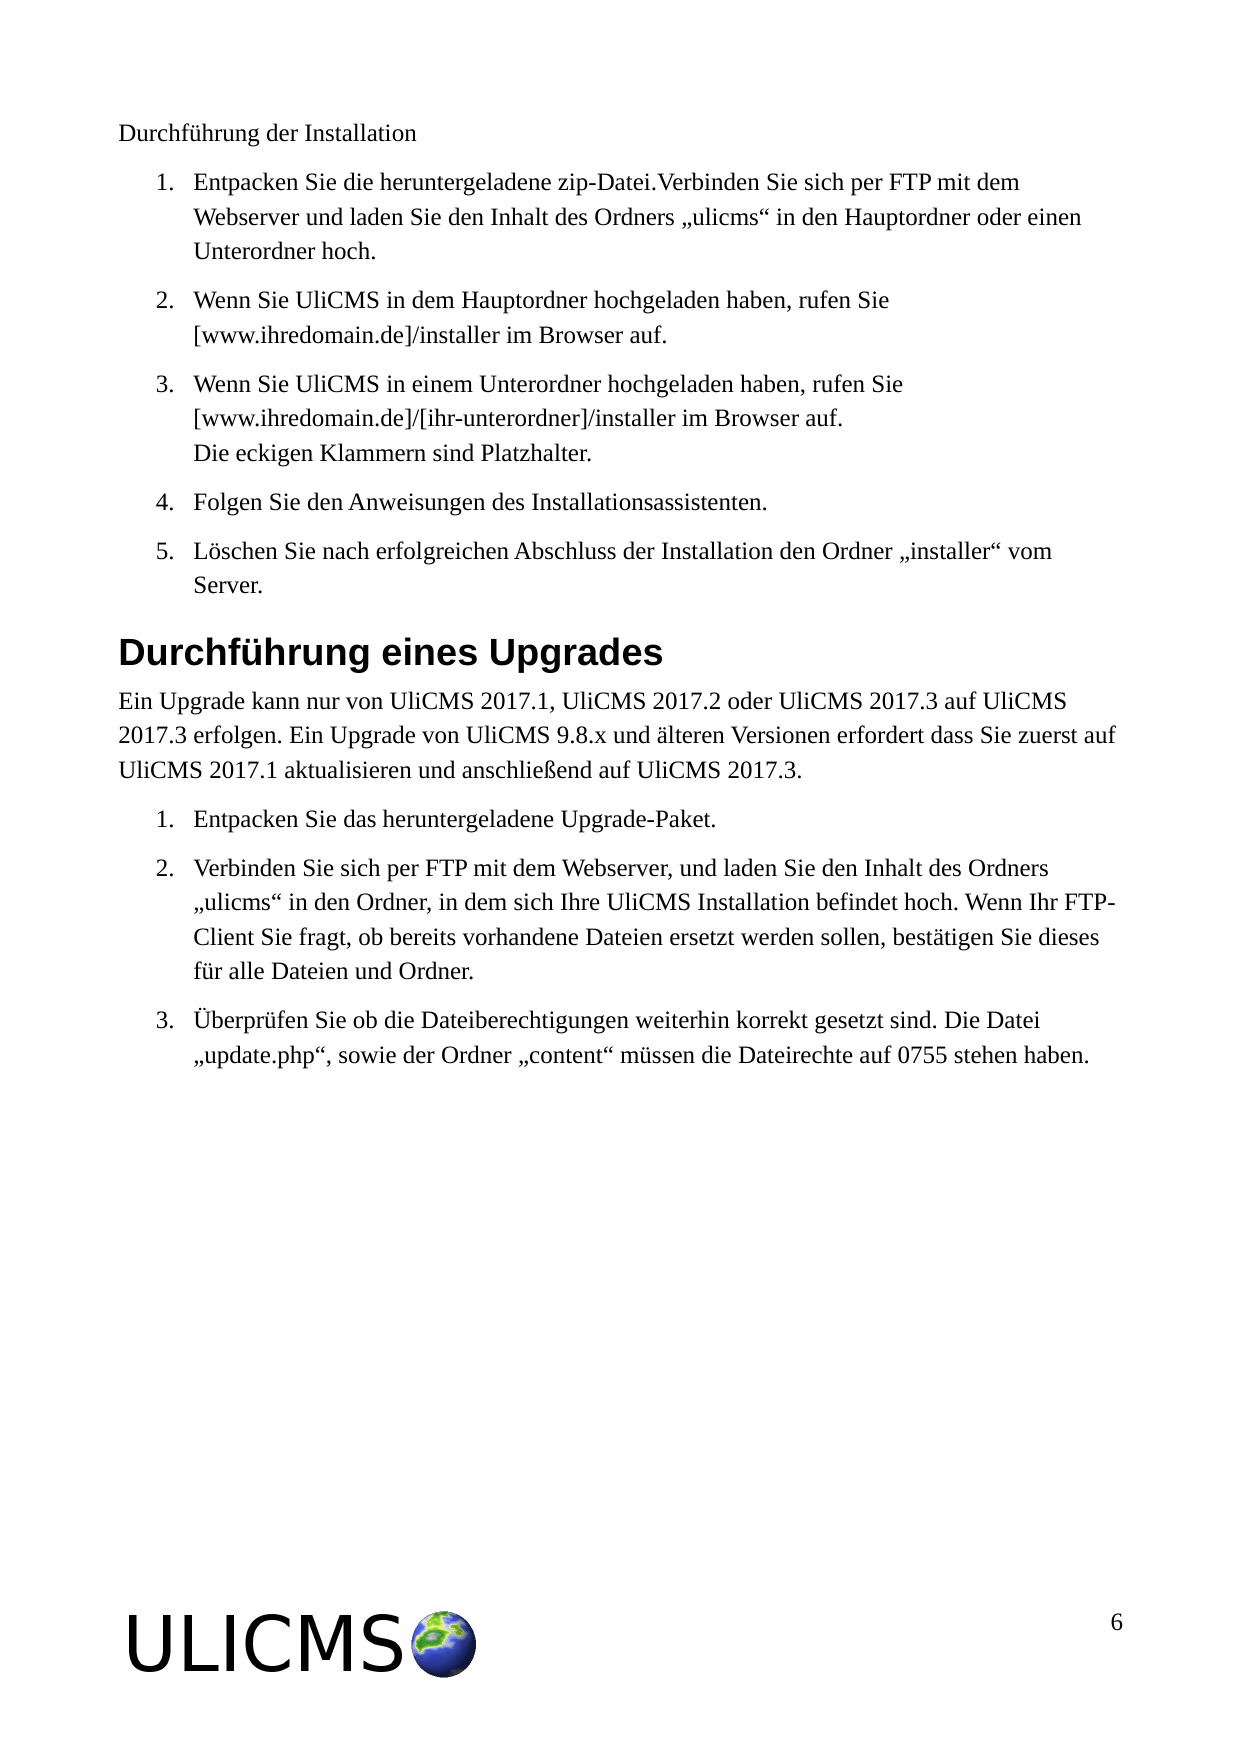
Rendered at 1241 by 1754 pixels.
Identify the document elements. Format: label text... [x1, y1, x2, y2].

text Ein Upgrade kann nur von UliCMS 2017.1, UliCMS 2017.2 oder UliCMS 2017.3 auf UliCMS 2017.3 erfolgen. Ein Upgrade von UliCMS 9.8.x und älteren Versionen erfordert dass Sie zuerst auf UliCMS 2017.1 aktualisieren und anschließend auf UliCMS 2017.3. [118, 686, 1123, 784]
list Löschen Sie nach erfolgreichen Abschluss der Installation den Ordner „installer“ vom Server. [156, 536, 1123, 599]
list Wenn Sie UliCMS in einem Unterordner hochgeladen haben, rufen Sie [www.ihredomain.de]/[ihr-unterordner]/installer im Browser auf. Die eckigen Klammern sind Platzhalter. [156, 369, 1123, 466]
list Wenn Sie UliCMS in dem Hauptordner hochgeladen haben, rufen Sie [www.ihredomain.de]/installer im Browser auf. [156, 285, 1123, 348]
picture [118, 1607, 479, 1681]
list Entpacken Sie die heruntergeladene zip-Datei.Verbinden Sie sich per FTP mit dem Webserver und laden Sie den Inhalt des Ordners „ulicms“ in den Hauptordner oder einen Unterordner hoch. [156, 167, 1123, 265]
list Entpacken Sie das heruntergeladene Upgrade-Paket. [156, 804, 1123, 833]
list Folgen Sie den Anweisungen des Installationsassistenten. [156, 487, 1123, 516]
list Verbinden Sie sich per FTP mit dem Webserver, und laden Sie den Inhalt des Ordners „ulicms“ in den Ordner, in dem sich Ihre UliCMS Installation befindet hoch. Wenn Ihr FTP-Client Sie fragt, ob bereits vorhandene Dateien ersetzt werden sollen, bestätigen Sie dieses für alle Dateien und Ordner. [156, 853, 1123, 985]
list Überprüfen Sie ob die Dateiberechtigungen weiterhin korrekt gesetzt sind. Die Datei „update.php“, sowie der Ordner „content“ müssen die Dateirechte auf 0755 stehen haben. [156, 1006, 1123, 1069]
